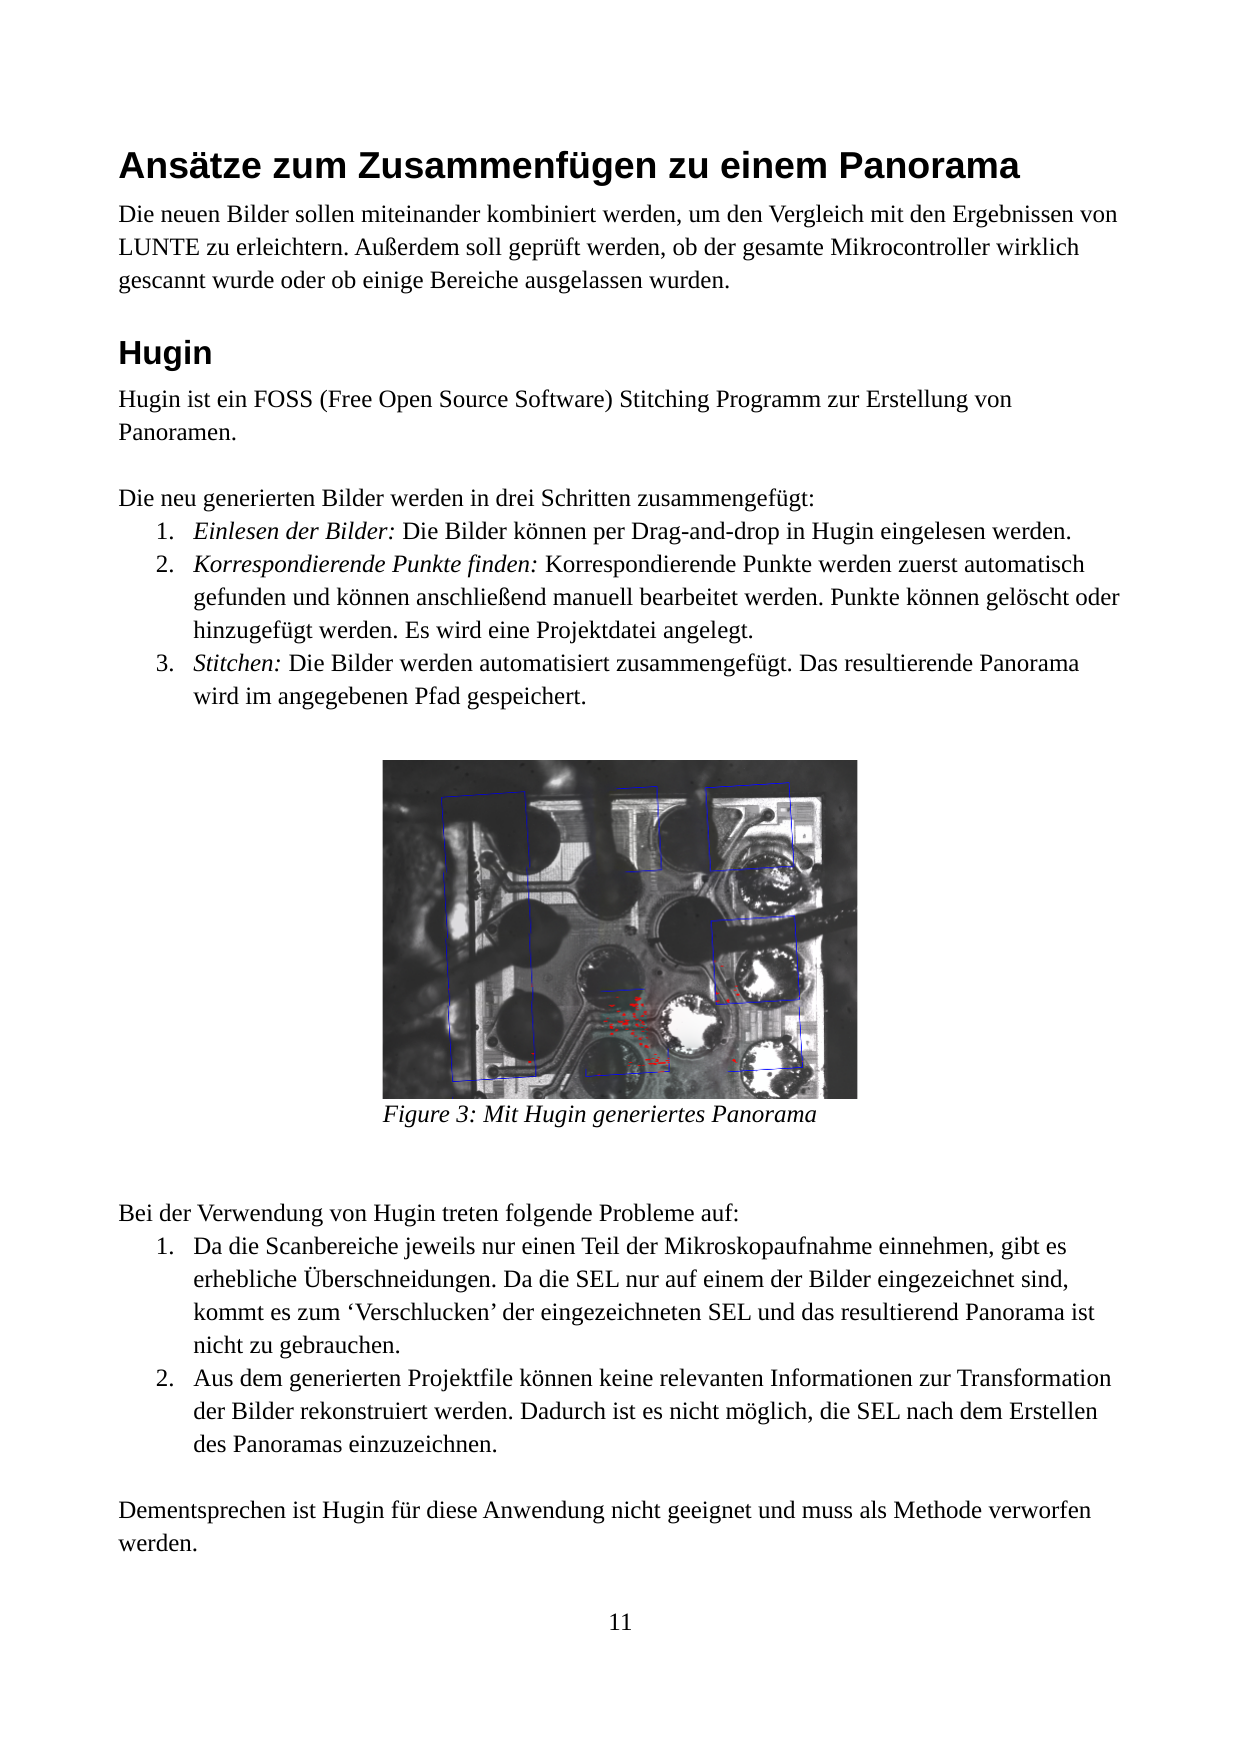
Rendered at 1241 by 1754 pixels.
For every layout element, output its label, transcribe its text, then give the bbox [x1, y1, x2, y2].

list Einlesen der Bilder: Die Bilder können per Drag-and-drop in Hugin eingelesen werden. [156, 516, 1122, 545]
text Hugin ist ein FOSS (Free Open Source Software) Stitching Programm zur Erstellung von Panoramen. [118, 384, 1122, 446]
picture [382, 760, 858, 1099]
subtitle Ansätze zum Zusammenfügen zu einem Panorama [118, 143, 1122, 186]
text Die neuen Bilder sollen miteinander kombiniert werden, um den Vergleich mit den Ergebnissen von LUNTE zu erleichtern. Außerdem soll geprüft werden, ob der gesamte Mikrocontroller wirklich gescannt wurde oder ob einige Bereiche ausgelassen wurden. [118, 199, 1122, 293]
text Die neu generierten Bilder werden in drei Schritten zusammengefügt: [118, 483, 1122, 512]
text Bei der Verwendung von Hugin treten folgende Probleme auf: [118, 1198, 1122, 1227]
text Dementsprechen ist Hugin für diese Anwendung nicht geeignet und muss als Methode verworfen werden. [118, 1495, 1122, 1557]
text Figure 3: Mit Hugin generiertes Panorama [383, 1099, 858, 1128]
list Da die Scanbereiche jeweils nur einen Teil der Mikroskopaufnahme einnehmen, gibt es erhebliche Überschneidungen. Da die SEL nur auf einem der Bilder eingezeichnet sind, kommt es zum ‘Verschlucken’ der eingezeichneten SEL und das resultierend Panorama ist nicht zu gebrauchen. [156, 1231, 1122, 1359]
list Stitchen: Die Bilder werden automatisiert zusammengefügt. Das resultierende Panorama wird im angegebenen Pfad gespeichert. [156, 648, 1122, 710]
list Aus dem generierten Projektfile können keine relevanten Informationen zur Transformation der Bilder rekonstruiert werden. Dadurch ist es nicht möglich, die SEL nach dem Erstellen des Panoramas einzuzeichnen. [156, 1363, 1122, 1458]
subtitle Hugin [118, 333, 1122, 372]
list Korrespondierende Punkte finden: Korrespondierende Punkte werden zuerst automatisch gefunden und können anschließend manuell bearbeitet werden. Punkte können gelöscht oder hinzugefügt werden. Es wird eine Projektdatei angelegt. [156, 549, 1122, 644]
